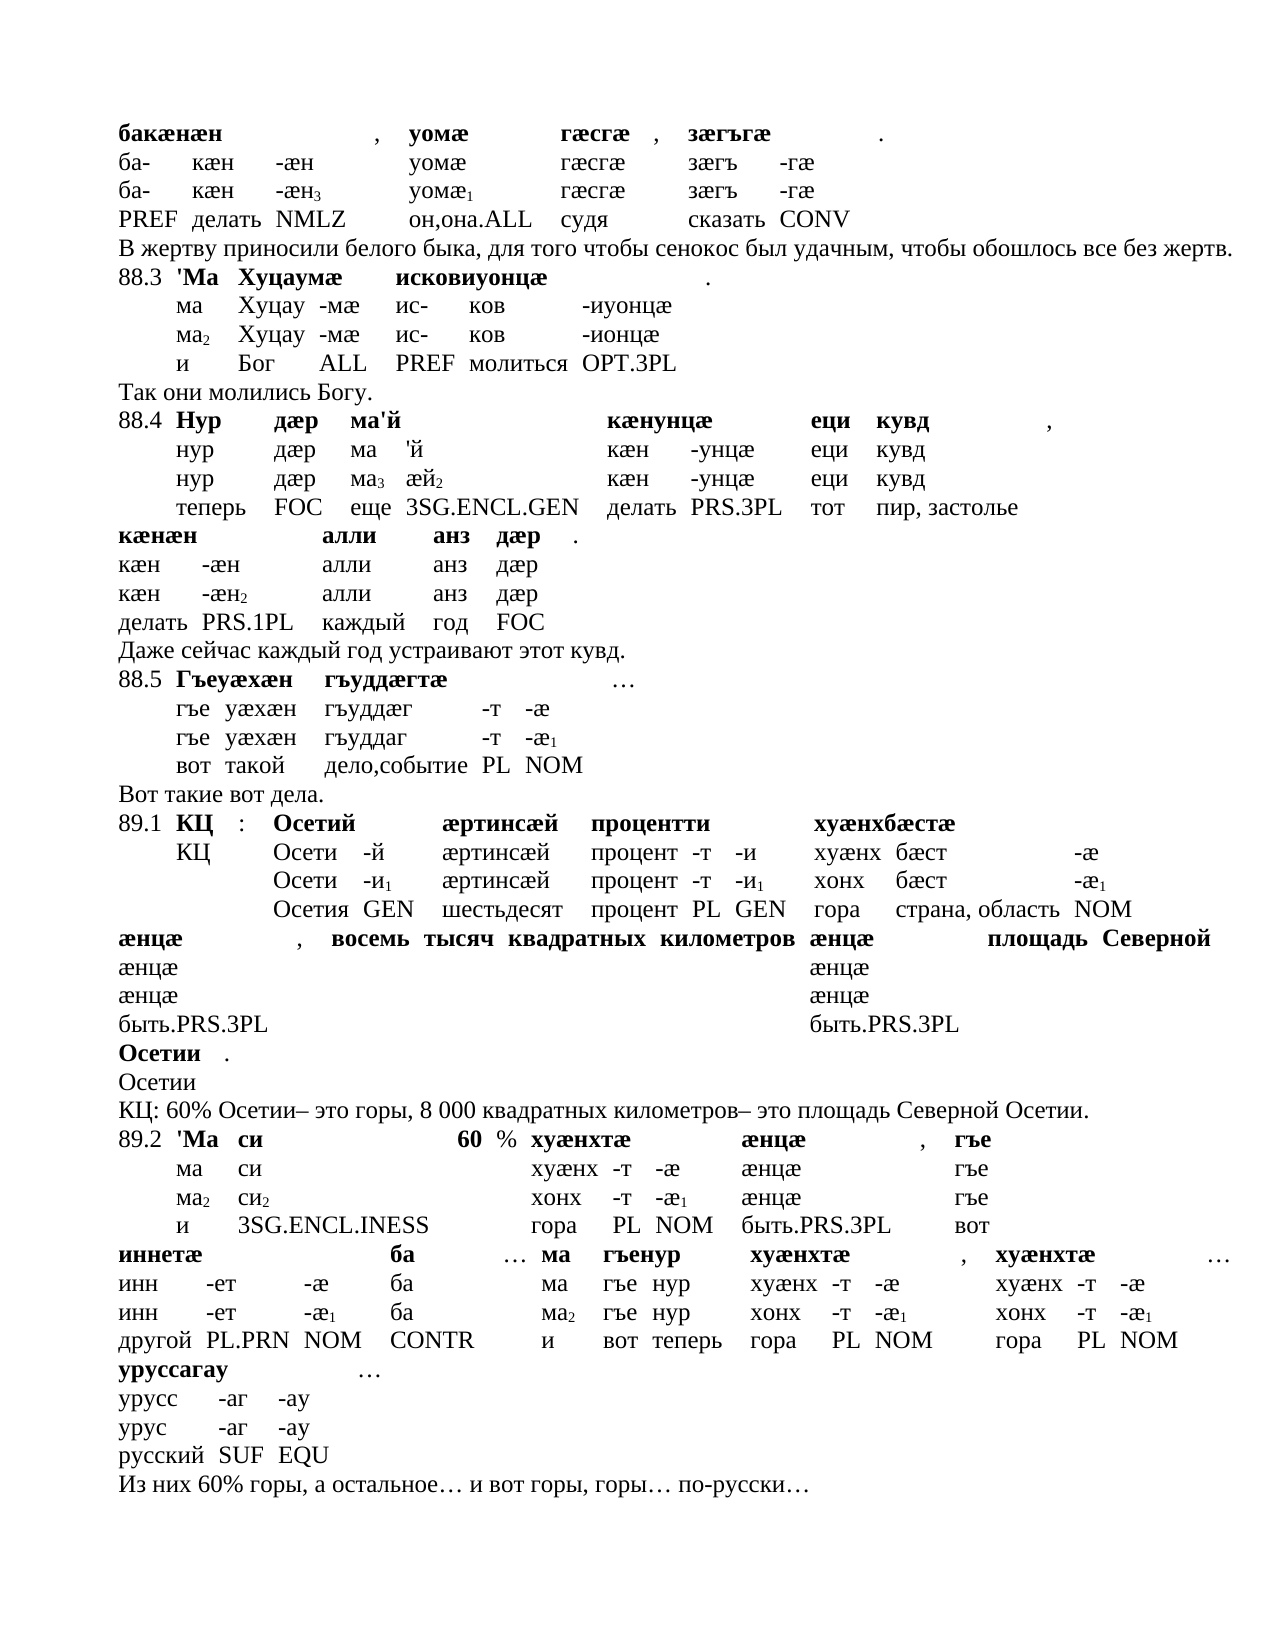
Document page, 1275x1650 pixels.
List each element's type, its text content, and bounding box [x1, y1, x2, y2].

text GEN [735, 894, 786, 923]
text алли [322, 521, 419, 549]
text -æ [874, 1268, 933, 1297]
text си2 [238, 1182, 429, 1211]
text ма [541, 1239, 589, 1268]
text делать [192, 204, 262, 233]
text ис- [395, 319, 455, 348]
text . [572, 521, 593, 549]
text хонх [750, 1297, 818, 1326]
text делать [118, 607, 188, 636]
text -аг [218, 1412, 264, 1441]
text гæсгæ [560, 147, 625, 176]
text Осетия [273, 894, 349, 923]
text инн [118, 1297, 192, 1326]
text дæр [274, 434, 323, 463]
text Бог [238, 348, 305, 377]
text PRS.3PL [690, 492, 783, 521]
text … [1206, 1239, 1231, 1268]
text русский [118, 1441, 204, 1469]
text быть.PRS.3PL [741, 1211, 892, 1239]
text хуæнхбæстæ [814, 808, 1146, 837]
text -т [612, 1153, 641, 1182]
text уомæ [409, 118, 547, 147]
text , [919, 1124, 941, 1153]
text алли [322, 549, 405, 578]
text ба [390, 1297, 474, 1326]
text NOM [304, 1326, 362, 1354]
text -æ [1074, 837, 1132, 866]
text еци [811, 463, 848, 492]
text анз [433, 549, 468, 578]
text кæн [192, 176, 262, 204]
text кæн [192, 147, 262, 176]
text -и1 [363, 866, 414, 894]
text -и [735, 837, 786, 866]
text … [611, 664, 636, 693]
text делать [607, 492, 677, 521]
text ма [176, 291, 210, 319]
text -гæ [779, 147, 850, 176]
text SUF [218, 1441, 264, 1469]
text кувд [876, 434, 1018, 463]
text -æн3 [275, 176, 346, 204]
text хуæнхтæ [531, 1124, 727, 1153]
text Из них 60% горы, а остальное… и вот горы, горы… по-русски… [118, 1469, 1249, 1498]
text хуæнхтæ [995, 1239, 1192, 1268]
text бæст [895, 866, 1060, 894]
text æртинсæй [442, 808, 577, 837]
text -ет [206, 1297, 290, 1326]
text æнцæ [118, 923, 283, 952]
text кæнæн [118, 521, 308, 549]
text , [653, 118, 674, 147]
text он,она.ALL [409, 204, 533, 233]
text еще [350, 492, 392, 521]
text ма [350, 434, 392, 463]
text Хуцау [238, 319, 305, 348]
text гъе [954, 1124, 1003, 1153]
text зæгъгæ [688, 118, 864, 147]
text -мæ [319, 291, 368, 319]
text гъе [176, 722, 211, 751]
text нур [652, 1268, 722, 1297]
text си [238, 1124, 443, 1153]
text дæр [274, 463, 323, 492]
text ма'й [350, 406, 593, 434]
text æй2 [406, 463, 579, 492]
text Осетий [273, 808, 428, 837]
text Гъеуæхæн [176, 664, 311, 693]
text æнцæ [809, 952, 960, 981]
text и [176, 348, 210, 377]
text 88.4 [118, 406, 162, 434]
text NOM [525, 751, 583, 779]
text ALL [319, 348, 368, 377]
text æнцæ [741, 1153, 892, 1182]
text КЦ: 60% Осетии– это горы, 8 000 квадратных километров– это площадь Северной Осетии. [118, 1096, 1249, 1124]
text æртинсæй [442, 866, 563, 894]
text кæн [607, 463, 677, 492]
text урус [118, 1412, 204, 1441]
text ков [469, 291, 568, 319]
text PL [482, 751, 511, 779]
text КЦ [176, 837, 211, 866]
text процент [591, 866, 678, 894]
text другой [118, 1326, 192, 1354]
text -æн [275, 147, 346, 176]
text PL [692, 894, 721, 923]
text -т [482, 693, 511, 722]
text гъенур [603, 1239, 736, 1268]
text теперь [652, 1326, 722, 1354]
text -ионцæ [582, 319, 677, 348]
text 88.3 [118, 262, 162, 291]
text процент [591, 894, 678, 923]
text -аг [218, 1383, 264, 1412]
text бакæнæн [118, 118, 360, 147]
text дело,событие [324, 751, 468, 779]
text гъе [954, 1182, 989, 1211]
text 88.5 [118, 664, 162, 693]
text квадратных [508, 923, 646, 952]
text теперь [176, 492, 246, 521]
text дæр [274, 406, 336, 434]
text … [357, 1354, 382, 1383]
text -ау [278, 1412, 329, 1441]
text Хуцау [238, 291, 305, 319]
text гъе [603, 1297, 638, 1326]
text 3SG.ENCL.INESS [238, 1211, 429, 1239]
text алли [322, 578, 405, 607]
text кæнунцæ [607, 406, 797, 434]
text 89.2 [118, 1124, 162, 1153]
text кæн [118, 549, 188, 578]
text хуæнх [750, 1268, 818, 1297]
text Вот такие вот дела. [118, 779, 1249, 808]
text , [296, 923, 317, 952]
text нур [176, 463, 246, 492]
text хонх [531, 1182, 598, 1211]
text ба [390, 1268, 474, 1297]
text . [224, 1038, 245, 1067]
text -æ1 [655, 1182, 714, 1211]
text æнцæ [809, 923, 974, 952]
text -æ [655, 1153, 714, 1182]
text NMLZ [275, 204, 346, 233]
text инн [118, 1268, 192, 1297]
text FOC [274, 492, 323, 521]
text CONV [779, 204, 850, 233]
text зæгъ [688, 176, 766, 204]
text OPT.3PL [582, 348, 677, 377]
text анз [433, 521, 482, 549]
text -т [692, 866, 721, 894]
text GEN [363, 894, 414, 923]
text -и1 [735, 866, 786, 894]
text тот [811, 492, 848, 521]
text ма [176, 1153, 210, 1182]
text æртинсæй [442, 837, 563, 866]
text Хуцаумæ [238, 262, 382, 291]
text ис- [395, 291, 455, 319]
text Осети [273, 866, 349, 894]
text гора [995, 1326, 1063, 1354]
text процент [591, 837, 678, 866]
text си [238, 1153, 429, 1182]
text -т [1077, 1268, 1106, 1297]
text -й [363, 837, 414, 866]
text -иуонцæ [582, 291, 677, 319]
text æнцæ [118, 981, 269, 1009]
text ма [541, 1268, 575, 1297]
text хонх [814, 866, 882, 894]
text восемь [331, 923, 410, 952]
text -унцæ [690, 463, 783, 492]
text В жертву приносили белого быка, для того чтобы сенокос был удачным, чтобы обошлось все без жертв. [118, 233, 1249, 262]
text PL [612, 1211, 641, 1239]
text -æн2 [202, 578, 294, 607]
text -æ [1120, 1268, 1178, 1297]
text -æн [202, 549, 294, 578]
text хонх [995, 1297, 1063, 1326]
text площадь [987, 923, 1088, 952]
text хуæнхтæ [750, 1239, 947, 1268]
text уæхæн [225, 722, 297, 751]
text Нур [176, 406, 260, 434]
text уруссагау [118, 1354, 343, 1383]
text -æ1 [304, 1297, 362, 1326]
text -æ1 [1074, 866, 1132, 894]
text PL.PRN [206, 1326, 290, 1354]
text Осетии [118, 1067, 196, 1096]
text гора [531, 1211, 598, 1239]
text дæр [496, 549, 545, 578]
text PRS.1PL [202, 607, 294, 636]
text шестьдесят [442, 894, 563, 923]
text гъе [954, 1153, 989, 1182]
text гæсгæ [560, 176, 625, 204]
text -унцæ [690, 434, 783, 463]
text 89.1 [118, 808, 162, 837]
text иннетæ [118, 1239, 376, 1268]
text -æ1 [1120, 1297, 1178, 1326]
text быть.PRS.3PL [118, 1009, 269, 1038]
text исковиуонцæ [395, 262, 691, 291]
text -ет [206, 1268, 290, 1297]
text -т [612, 1182, 641, 1211]
text , [1046, 406, 1067, 434]
text NOM [1120, 1326, 1178, 1354]
text -т [482, 722, 511, 751]
text кæн [118, 578, 188, 607]
text , [961, 1239, 982, 1268]
text вот [603, 1326, 638, 1354]
text и [176, 1211, 210, 1239]
text вот [176, 751, 211, 779]
text æнцæ [809, 981, 960, 1009]
text вот [954, 1211, 989, 1239]
text Осетии [118, 1038, 210, 1067]
text -ау [278, 1383, 329, 1412]
text судя [560, 204, 625, 233]
text . [878, 118, 899, 147]
text кувд [876, 463, 1018, 492]
text æнцæ [741, 1182, 892, 1211]
text кувд [876, 406, 1032, 434]
text сказать [688, 204, 766, 233]
text … [502, 1239, 527, 1268]
text и [541, 1326, 575, 1354]
text километров [660, 923, 796, 952]
text -т [692, 837, 721, 866]
text NOM [655, 1211, 714, 1239]
text хуæнх [814, 837, 882, 866]
text урусс [118, 1383, 204, 1412]
text кæн [607, 434, 677, 463]
text 'Ма [176, 262, 224, 291]
text уомæ [409, 147, 533, 176]
text быть.PRS.3PL [809, 1009, 960, 1038]
text гора [750, 1326, 818, 1354]
text пир, застолье [876, 492, 1018, 521]
text еци [811, 434, 848, 463]
text анз [433, 578, 468, 607]
text Осети [273, 837, 349, 866]
text уомæ1 [409, 176, 533, 204]
text ма2 [176, 1182, 210, 1211]
text NOM [874, 1326, 933, 1354]
text -т [1077, 1297, 1106, 1326]
text . [705, 262, 726, 291]
text -т [832, 1268, 861, 1297]
text EQU [278, 1441, 329, 1469]
text -æ [304, 1268, 362, 1297]
text бæст [895, 837, 1060, 866]
text -æ1 [525, 722, 583, 751]
text -æ [525, 693, 583, 722]
text PL [832, 1326, 861, 1354]
text æнцæ [741, 1124, 906, 1153]
text нур [176, 434, 246, 463]
text Так они молились Богу. [118, 377, 1249, 406]
text гъе [603, 1268, 638, 1297]
text æнцæ [118, 952, 269, 981]
text дæр [496, 521, 559, 549]
text NOM [1074, 894, 1132, 923]
text уæхæн [225, 693, 297, 722]
text Северной [1102, 923, 1211, 952]
text -æ1 [874, 1297, 933, 1326]
text молиться [469, 348, 568, 377]
text ма3 [350, 463, 392, 492]
text ков [469, 319, 568, 348]
text ба [390, 1239, 488, 1268]
text хуæнх [995, 1268, 1063, 1297]
text дæр [496, 578, 545, 607]
text гора [814, 894, 882, 923]
text ба- [118, 147, 178, 176]
text PREF [118, 204, 178, 233]
text ма2 [176, 319, 210, 348]
text зæгъ [688, 147, 766, 176]
text PREF [395, 348, 455, 377]
text 'й [406, 434, 579, 463]
text ба- [118, 176, 178, 204]
text % [496, 1124, 517, 1153]
text процентти [591, 808, 800, 837]
text каждый [322, 607, 405, 636]
text FOC [496, 607, 545, 636]
text нур [652, 1297, 722, 1326]
text тысяч [423, 923, 494, 952]
text гъуддæгтæ [324, 664, 597, 693]
text -т [832, 1297, 861, 1326]
text 'Ма [176, 1124, 224, 1153]
text 3SG.ENCL.GEN [406, 492, 579, 521]
text гæсгæ [560, 118, 639, 147]
text , [374, 118, 395, 147]
text -гæ [779, 176, 850, 204]
text гъуддæг [324, 693, 468, 722]
text еци [811, 406, 862, 434]
text -мæ [319, 319, 368, 348]
text гъе [176, 693, 211, 722]
text гъуддаг [324, 722, 468, 751]
text страна, область [895, 894, 1060, 923]
text КЦ [176, 808, 224, 837]
text 60 [457, 1124, 482, 1153]
text ма2 [541, 1297, 575, 1326]
text Даже сейчас каждый год устраивают этот кувд. [118, 636, 1249, 664]
text : [238, 808, 259, 837]
text год [433, 607, 468, 636]
text PL [1077, 1326, 1106, 1354]
text CONTR [390, 1326, 474, 1354]
text хуæнх [531, 1153, 598, 1182]
text такой [225, 751, 297, 779]
